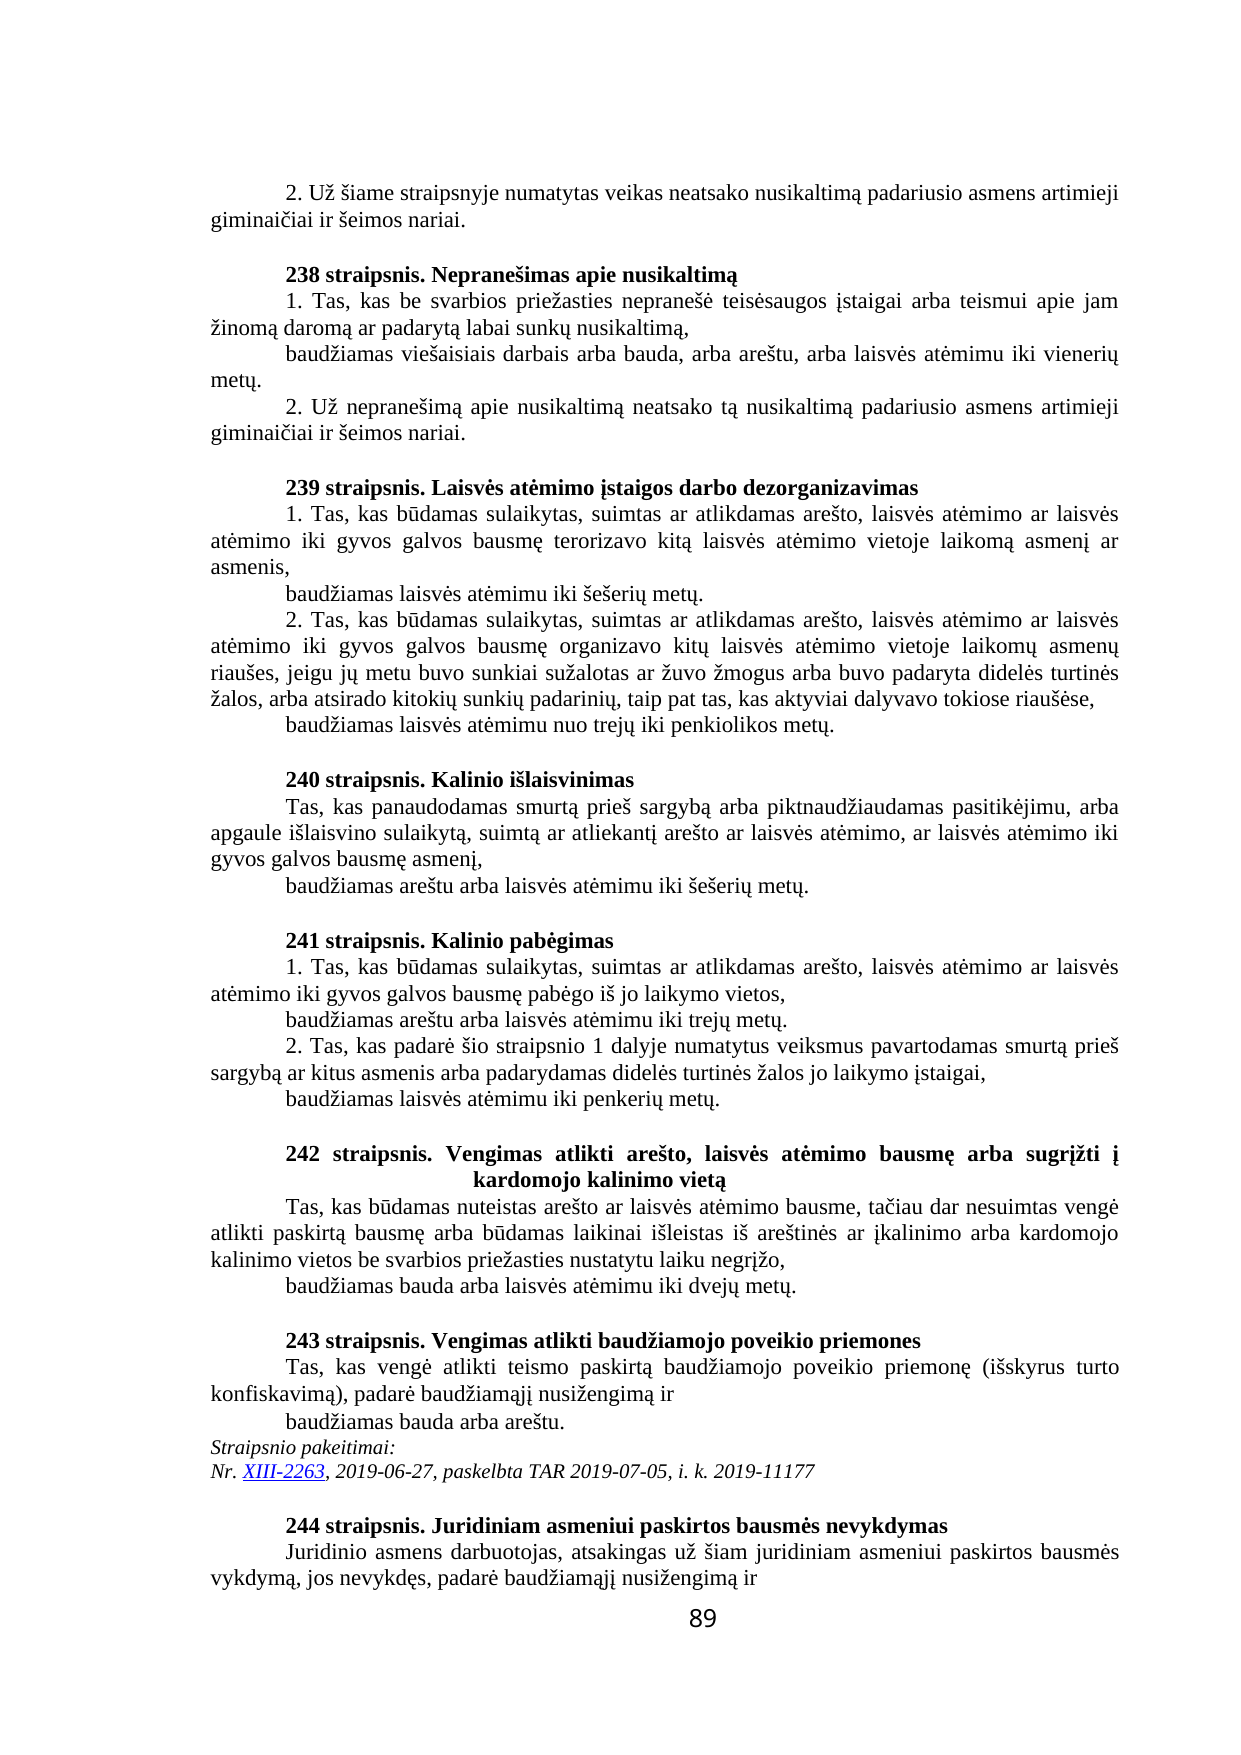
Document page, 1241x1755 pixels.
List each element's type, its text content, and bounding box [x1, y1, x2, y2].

text baudžiamas laisvės atėmimu iki penkerių metų. [210, 1085, 1120, 1111]
text Tas, kas panaudodamas smurtą prieš sargybą arba piktnaudžiaudamas pasitikėjimu, arba apgaule išlaisvino sulaikytą, suimtą ar atliekantį arešto ar laisvės atėmimo, ar laisvės atėmimo iki gyvos galvos bausmę asmenį, [210, 793, 1120, 872]
text 242 straipsnis. Vengimas atlikti arešto, laisvės atėmimo bausmę arba sugrįžti į kardomojo kalinimo vietą [285, 1140, 1120, 1193]
text baudžiamas bauda arba laisvės atėmimu iki dvejų metų. [210, 1272, 1120, 1298]
text baudžiamas laisvės atėmimu iki šešerių metų. [210, 579, 1120, 606]
text 1. Tas, kas būdamas sulaikytas, suimtas ar atlikdamas arešto, laisvės atėmimo ar laisvės atėmimo iki gyvos galvos bausmę terorizavo kitą laisvės atėmimo vietoje laikomą asmenį ar asmenis, [210, 501, 1120, 579]
text baudžiamas bauda arba areštu. [210, 1406, 1120, 1435]
text 1. Tas, kas būdamas sulaikytas, suimtas ar atlikdamas arešto, laisvės atėmimo ar laisvės atėmimo iki gyvos galvos bausmę pabėgo iš jo laikymo vietos, [210, 953, 1120, 1006]
text 243 straipsnis. Vengimas atlikti baudžiamojo poveikio priemones [210, 1327, 1120, 1353]
text 241 straipsnis. Kalinio pabėgimas [210, 927, 1120, 953]
text 244 straipsnis. Juridiniam asmeniui paskirtos bausmės nevykdymas [210, 1512, 1120, 1538]
text Straipsnio pakeitimai: [210, 1435, 1120, 1459]
text baudžiamas viešaisiais darbais arba bauda, arba areštu, arba laisvės atėmimu iki vienerių metų. [210, 340, 1120, 393]
text 239 straipsnis. Laisvės atėmimo įstaigos darbo dezorganizavimas [210, 474, 1120, 501]
text baudžiamas areštu arba laisvės atėmimu iki trejų metų. [210, 1006, 1120, 1032]
text Tas, kas būdamas nuteistas arešto ar laisvės atėmimo bausme, tačiau dar nesuimtas vengė atlikti paskirtą bausmę arba būdamas laikinai išleistas iš areštinės ar įkalinimo arba kardomojo kalinimo vietos be svarbios priežasties nustatytu laiku negrįžo, [210, 1193, 1120, 1272]
text 2. Tas, kas būdamas sulaikytas, suimtas ar atlikdamas arešto, laisvės atėmimo ar laisvės atėmimo iki gyvos galvos bausmę organizavo kitų laisvės atėmimo vietoje laikomų asmenų riaušes, jeigu jų metu buvo sunkiai sužalotas ar žuvo žmogus arba buvo padaryta didelės turtinės žalos, arba atsirado kitokių sunkių padarinių, taip pat tas, kas aktyviai dalyvavo tokiose riaušėse, [210, 606, 1120, 711]
text 238 straipsnis. Nepranešimas apie nusikaltimą [210, 261, 1120, 287]
text baudžiamas laisvės atėmimu nuo trejų iki penkiolikos metų. [210, 711, 1120, 738]
text 240 straipsnis. Kalinio išlaisvinimas [210, 766, 1120, 793]
text 2. Tas, kas padarė šio straipsnio 1 dalyje numatytus veiksmus pavartodamas smurtą prieš sargybą ar kitus asmenis arba padarydamas didelės turtinės žalos jo laikymo įstaigai, [210, 1032, 1120, 1085]
text Tas, kas vengė atlikti teismo paskirtą baudžiamojo poveikio priemonę (išskyrus turto konfiskavimą), padarė baudžiamąjį nusižengimą ir [210, 1353, 1120, 1406]
text 1. Tas, kas be svarbios priežasties nepranešė teisėsaugos įstaigai arba teismui apie jam žinomą daromą ar padarytą labai sunkų nusikaltimą, [210, 287, 1120, 340]
text Juridinio asmens darbuotojas, atsakingas už šiam juridiniam asmeniui paskirtos bausmės vykdymą, jos nevykdęs, padarė baudžiamąjį nusižengimą ir [210, 1538, 1120, 1591]
text baudžiamas areštu arba laisvės atėmimu iki šešerių metų. [210, 872, 1120, 898]
text 2. Už nepranešimą apie nusikaltimą neatsako tą nusikaltimą padariusio asmens artimieji giminaičiai ir šeimos nariai. [210, 393, 1120, 445]
text 2. Už šiame straipsnyje numatytas veikas neatsako nusikaltimą padariusio asmens artimieji giminaičiai ir šeimos nariai. [210, 179, 1120, 232]
text Nr. XIII-2263, 2019-06-27, paskelbta TAR 2019-07-05, i. k. 2019-11177 [210, 1459, 1120, 1483]
